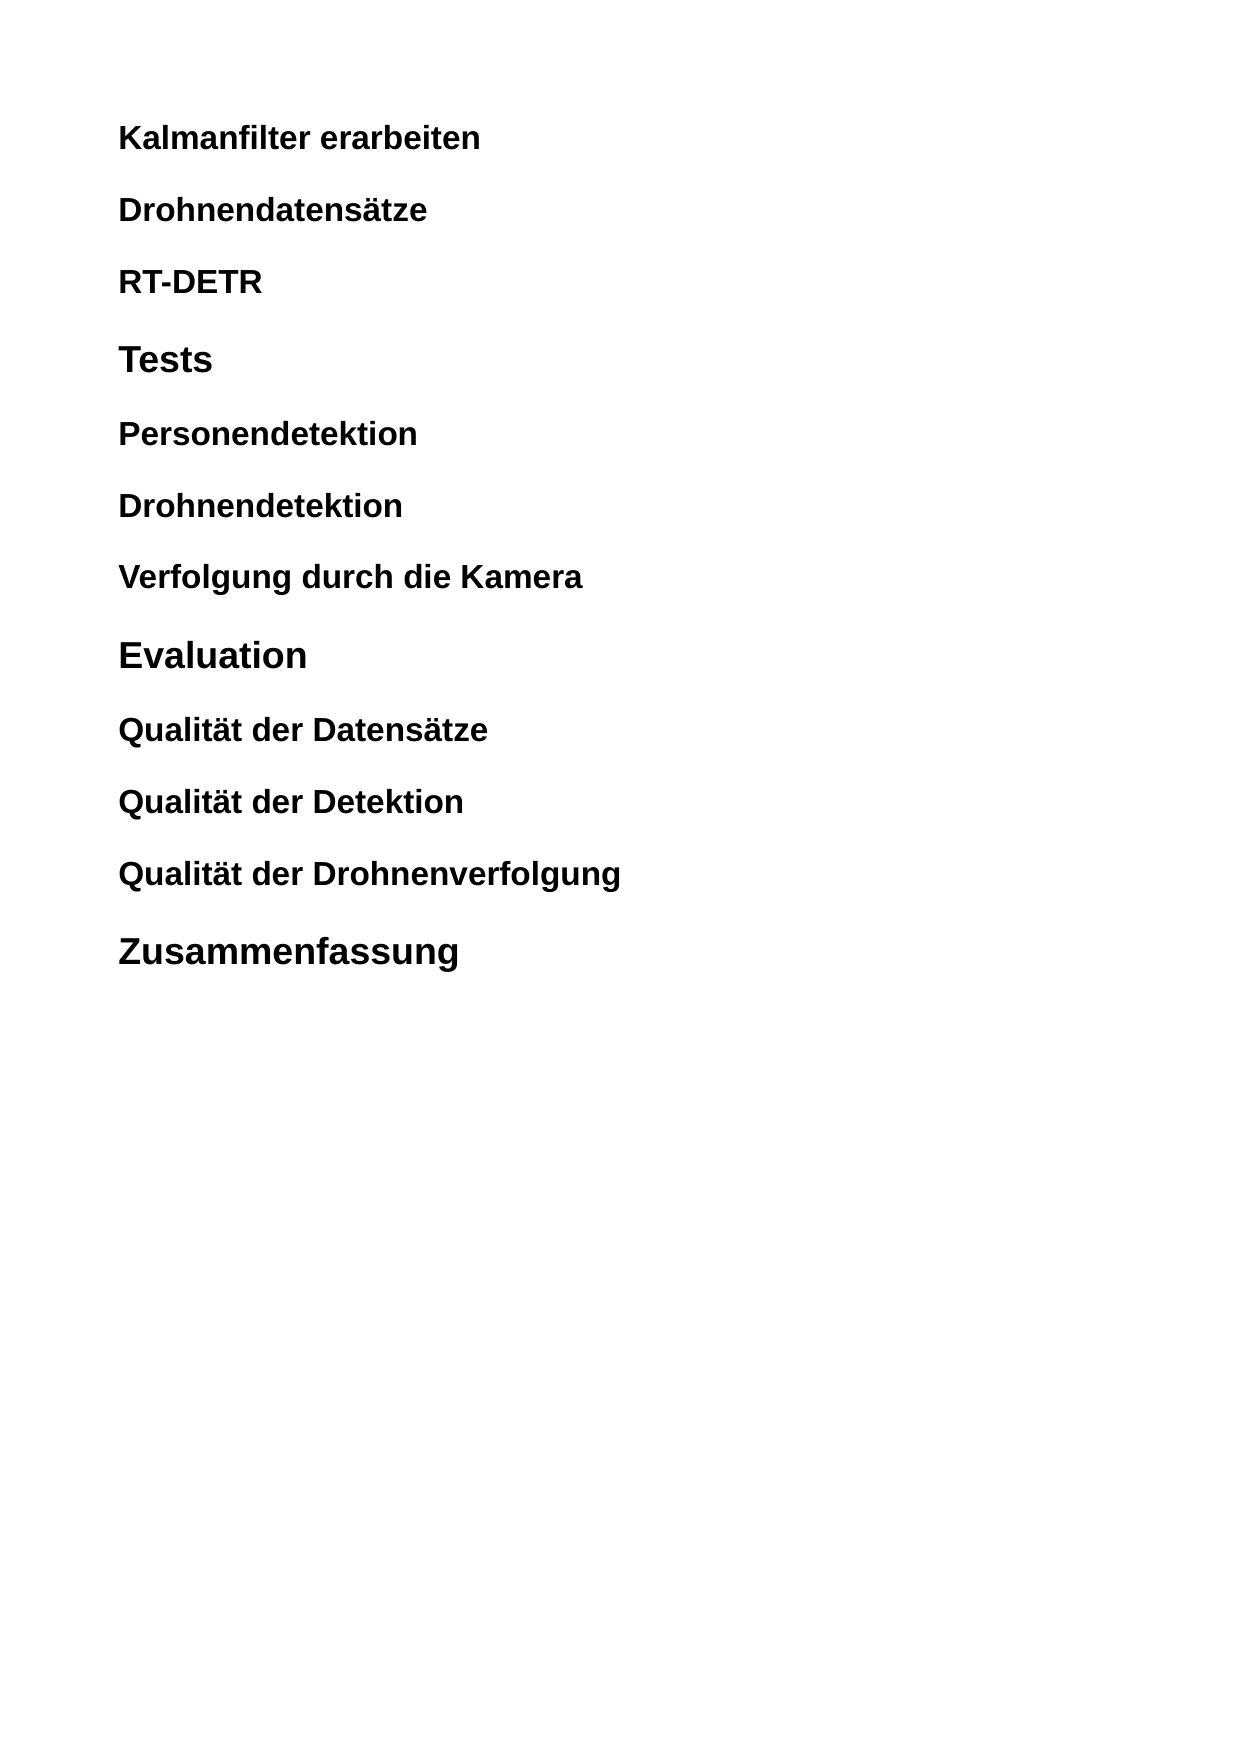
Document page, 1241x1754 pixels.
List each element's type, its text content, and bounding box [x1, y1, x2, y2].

subtitle Tests [118, 338, 1122, 381]
subtitle Verfolgung durch die Kamera [118, 558, 1122, 596]
subtitle Drohnendetektion [118, 486, 1122, 524]
subtitle Personendetektion [118, 414, 1122, 452]
subtitle Qualität der Datensätze [118, 710, 1122, 748]
subtitle Drohnendatensätze [118, 190, 1122, 228]
subtitle RT-DETR [118, 262, 1122, 300]
subtitle Evaluation [118, 633, 1122, 677]
subtitle Qualität der Detektion [118, 782, 1122, 820]
subtitle Qualität der Drohnenverfolgung [118, 853, 1122, 892]
subtitle Kalmanfilter erarbeiten [118, 118, 1122, 157]
subtitle Zusammenfassung [118, 929, 1122, 973]
